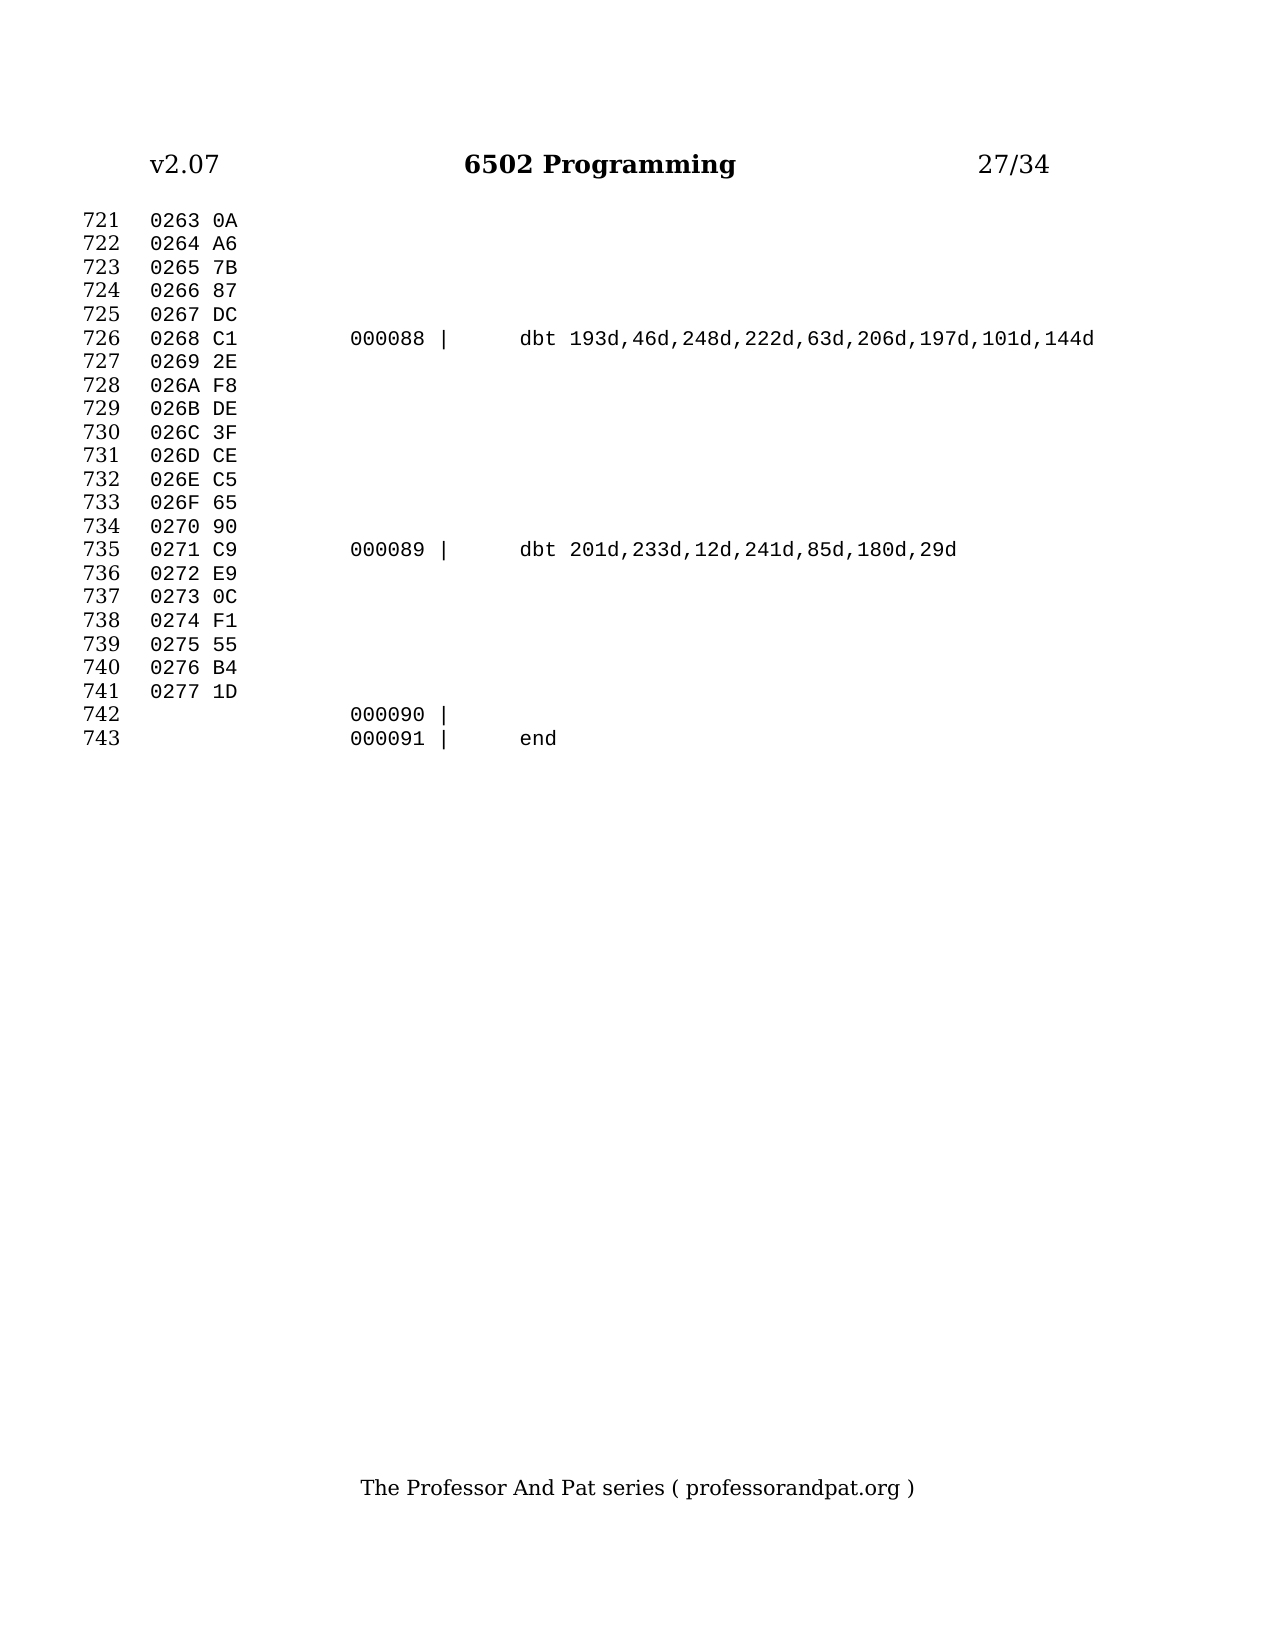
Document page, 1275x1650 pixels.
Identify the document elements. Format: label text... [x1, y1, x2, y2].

text 0276 B4 [150, 657, 1125, 681]
text 0277 1D [150, 681, 1125, 704]
text 0271 C9 000089 | dbt 201d,233d,12d,241d,85d,180d,29d [150, 539, 1125, 563]
text 0272 E9 [150, 563, 1125, 587]
text 0273 0C [150, 587, 1125, 610]
text 026B DE [150, 398, 1125, 422]
text 026E C5 [150, 469, 1125, 492]
text 0264 A6 [150, 233, 1125, 257]
text 0265 7B [150, 257, 1125, 281]
text 0275 55 [150, 634, 1125, 657]
text 026A F8 [150, 375, 1125, 398]
text 0267 DC [150, 304, 1125, 328]
text 0263 0A [150, 210, 1125, 233]
text 0274 F1 [150, 610, 1125, 634]
text 026D CE [150, 445, 1125, 469]
text 026F 65 [150, 492, 1125, 516]
text 026C 3F [150, 422, 1125, 445]
text 0270 90 [150, 516, 1125, 539]
text 0266 87 [150, 281, 1125, 304]
text 0268 C1 000088 | dbt 193d,46d,248d,222d,63d,206d,197d,101d,144d [150, 328, 1125, 351]
text 0269 2E [150, 351, 1125, 375]
text 000091 | end [150, 728, 1125, 751]
text 000090 | [150, 704, 1125, 728]
